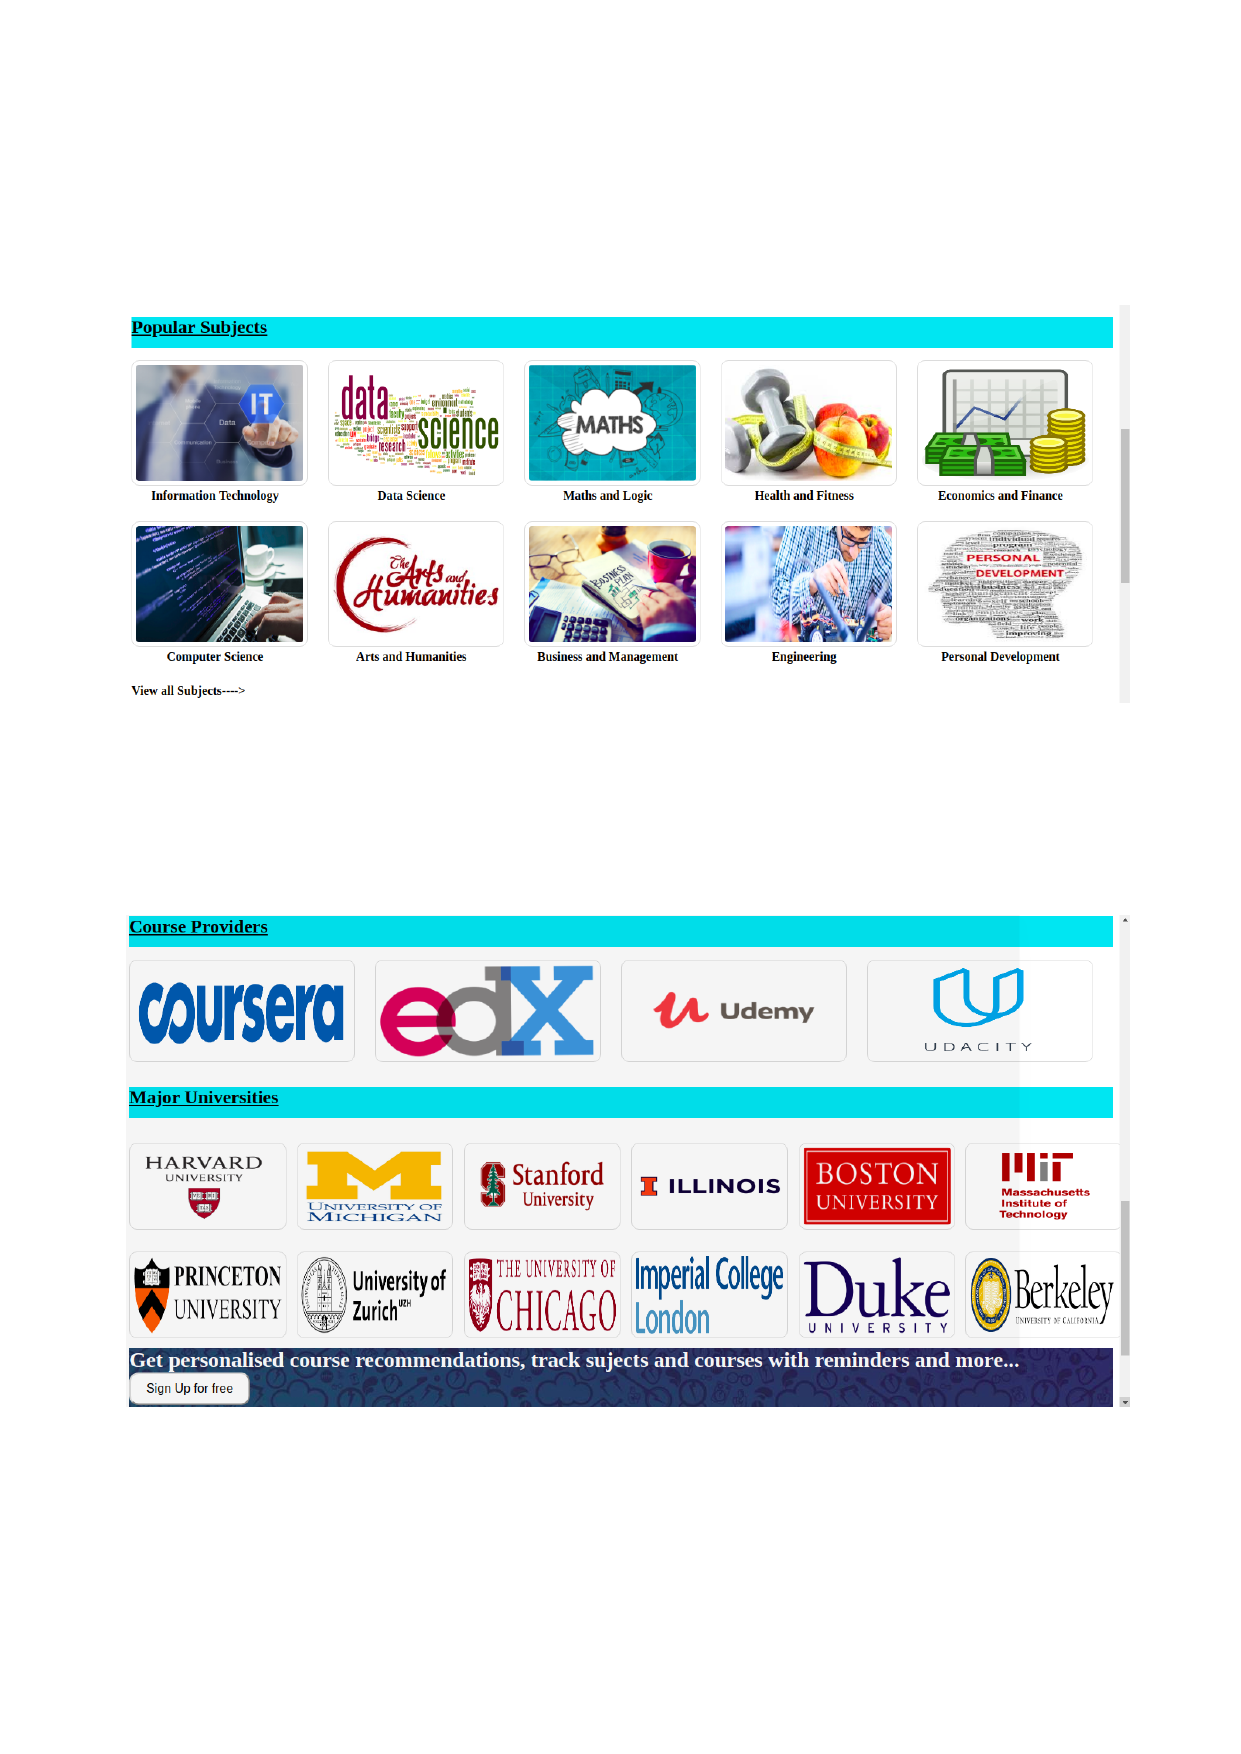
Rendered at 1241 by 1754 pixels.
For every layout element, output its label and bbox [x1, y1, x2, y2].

picture [126, 305, 1130, 703]
picture [126, 915, 1130, 1407]
